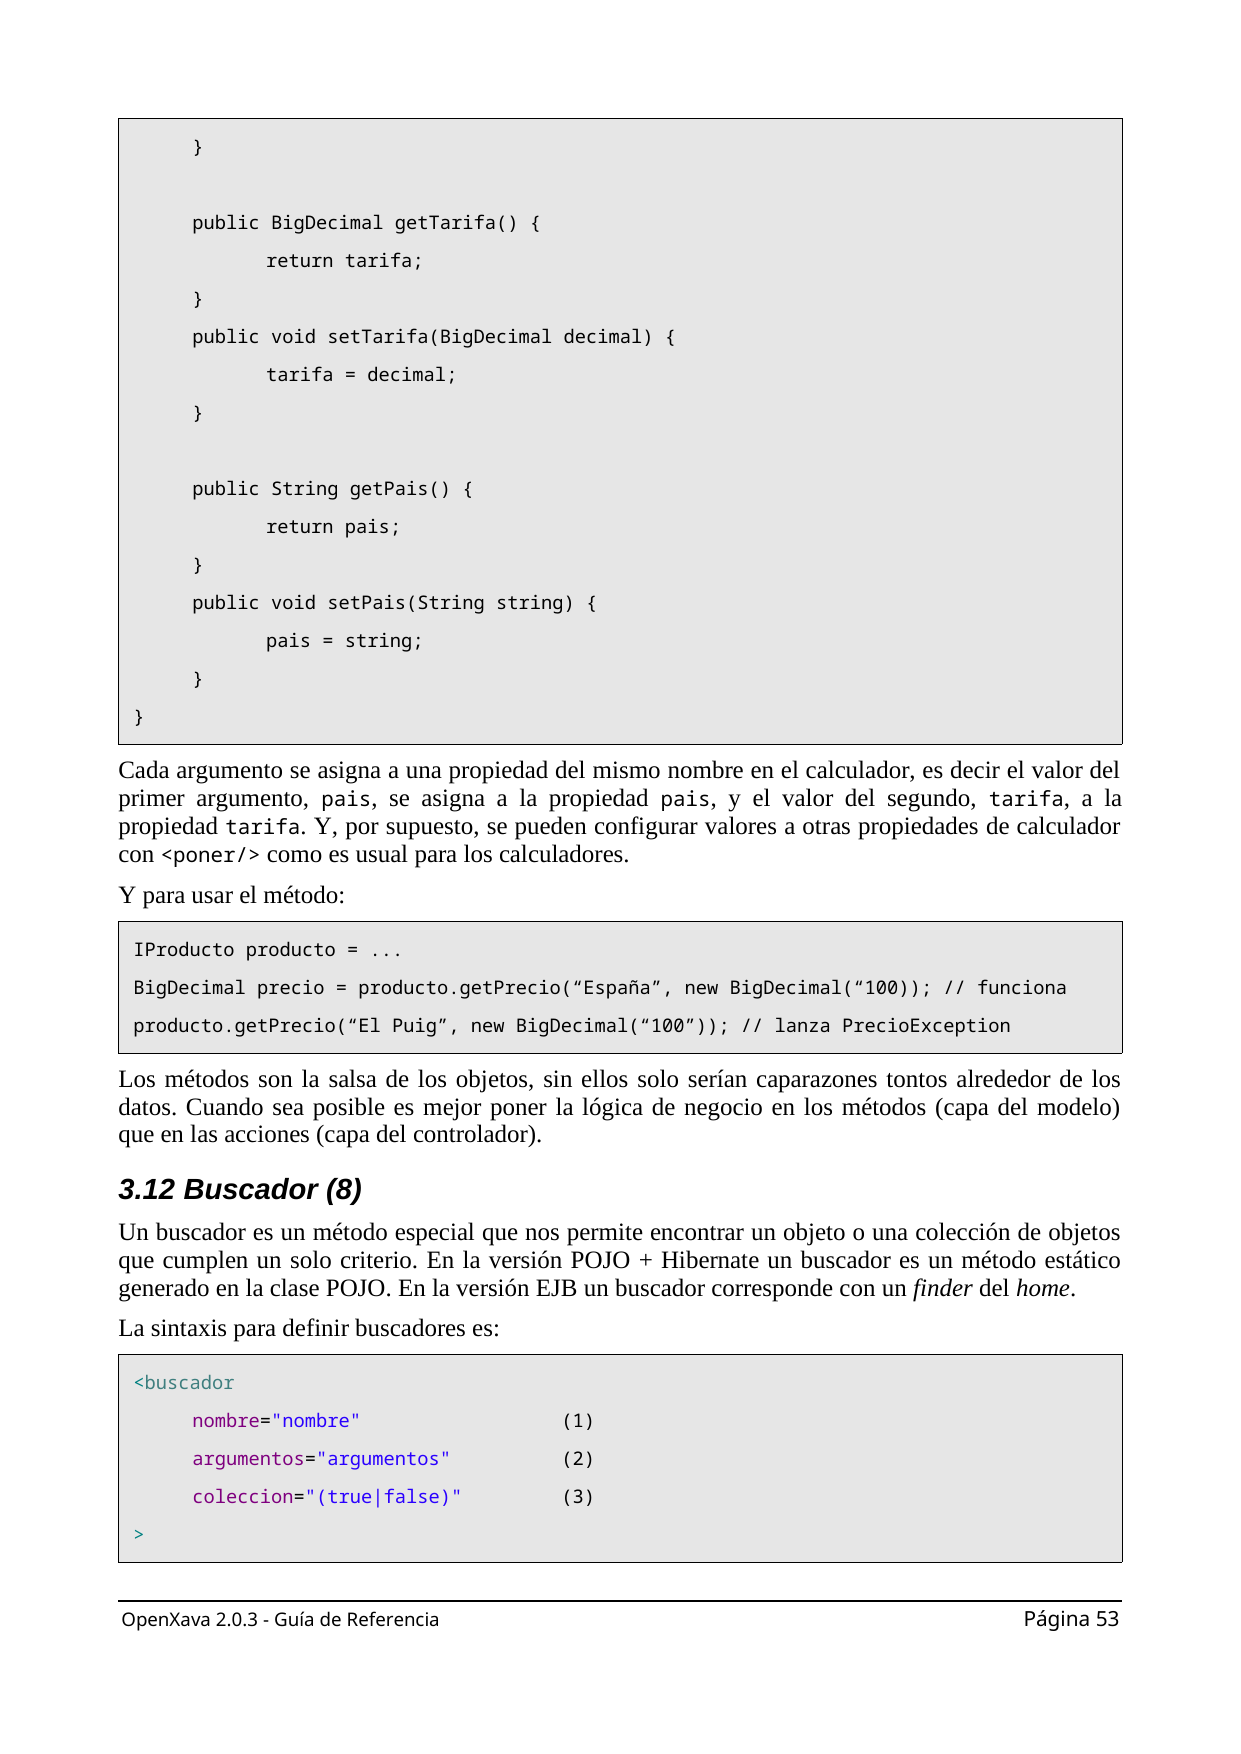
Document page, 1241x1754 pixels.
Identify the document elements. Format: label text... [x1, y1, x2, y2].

text } [119, 270, 1122, 308]
text nombre="nombre" (1) [119, 1392, 1122, 1430]
text BigDecimal precio = producto.getPrecio(“España”, new BigDecimal(“100)); // funciona [119, 959, 1122, 997]
text > [119, 1506, 1122, 1562]
text public void setPais(String string) { [119, 574, 1122, 612]
text pais = string; [119, 612, 1122, 650]
text } [119, 384, 1122, 422]
text public String getPais() { [119, 460, 1122, 498]
text } [119, 650, 1122, 688]
text producto.getPrecio(“El Puig”, new BigDecimal(“100”)); // lanza PrecioException [119, 997, 1122, 1053]
text public void setTarifa(BigDecimal decimal) { [119, 308, 1122, 346]
text public BigDecimal getTarifa() { [119, 194, 1122, 232]
text } [119, 688, 1122, 744]
text Y para usar el método: [118, 881, 1122, 909]
text <buscador [119, 1355, 1122, 1392]
text return tarifa; [119, 232, 1122, 270]
text return pais; [119, 498, 1122, 536]
text La sintaxis para definir buscadores es: [118, 1314, 1122, 1342]
text } [119, 536, 1122, 574]
text } [119, 119, 1122, 156]
text coleccion="(true|false)" (3) [119, 1468, 1122, 1506]
text Los métodos son la salsa de los objetos, sin ellos solo serían caparazones tontos alrededor de los datos. Cuando sea posible es mejor poner la lógica de negocio en los métodos (capa del modelo) que en las acciones (capa del controlador). [118, 1065, 1122, 1148]
text Un buscador es un método especial que nos permite encontrar un objeto o una colección de objetos que cumplen un solo criterio. En la versión POJO + Hibernate un buscador es un método estático generado en la clase POJO. En la versión EJB un buscador corresponde con un finder del home. [118, 1218, 1122, 1302]
text IProducto producto = ... [119, 922, 1122, 959]
subtitle Buscador (8) [118, 1173, 1122, 1206]
text argumentos="argumentos" (2) [119, 1430, 1122, 1468]
text Cada argumento se asigna a una propiedad del mismo nombre en el calculador, es decir el valor del primer argumento, pais, se asigna a la propiedad pais, y el valor del segundo, tarifa, a la propiedad tarifa. Y, por supuesto, se pueden configurar valores a otras propiedades de calculador con <poner/> como es usual para los calculadores. [118, 756, 1122, 869]
text tarifa = decimal; [119, 346, 1122, 384]
